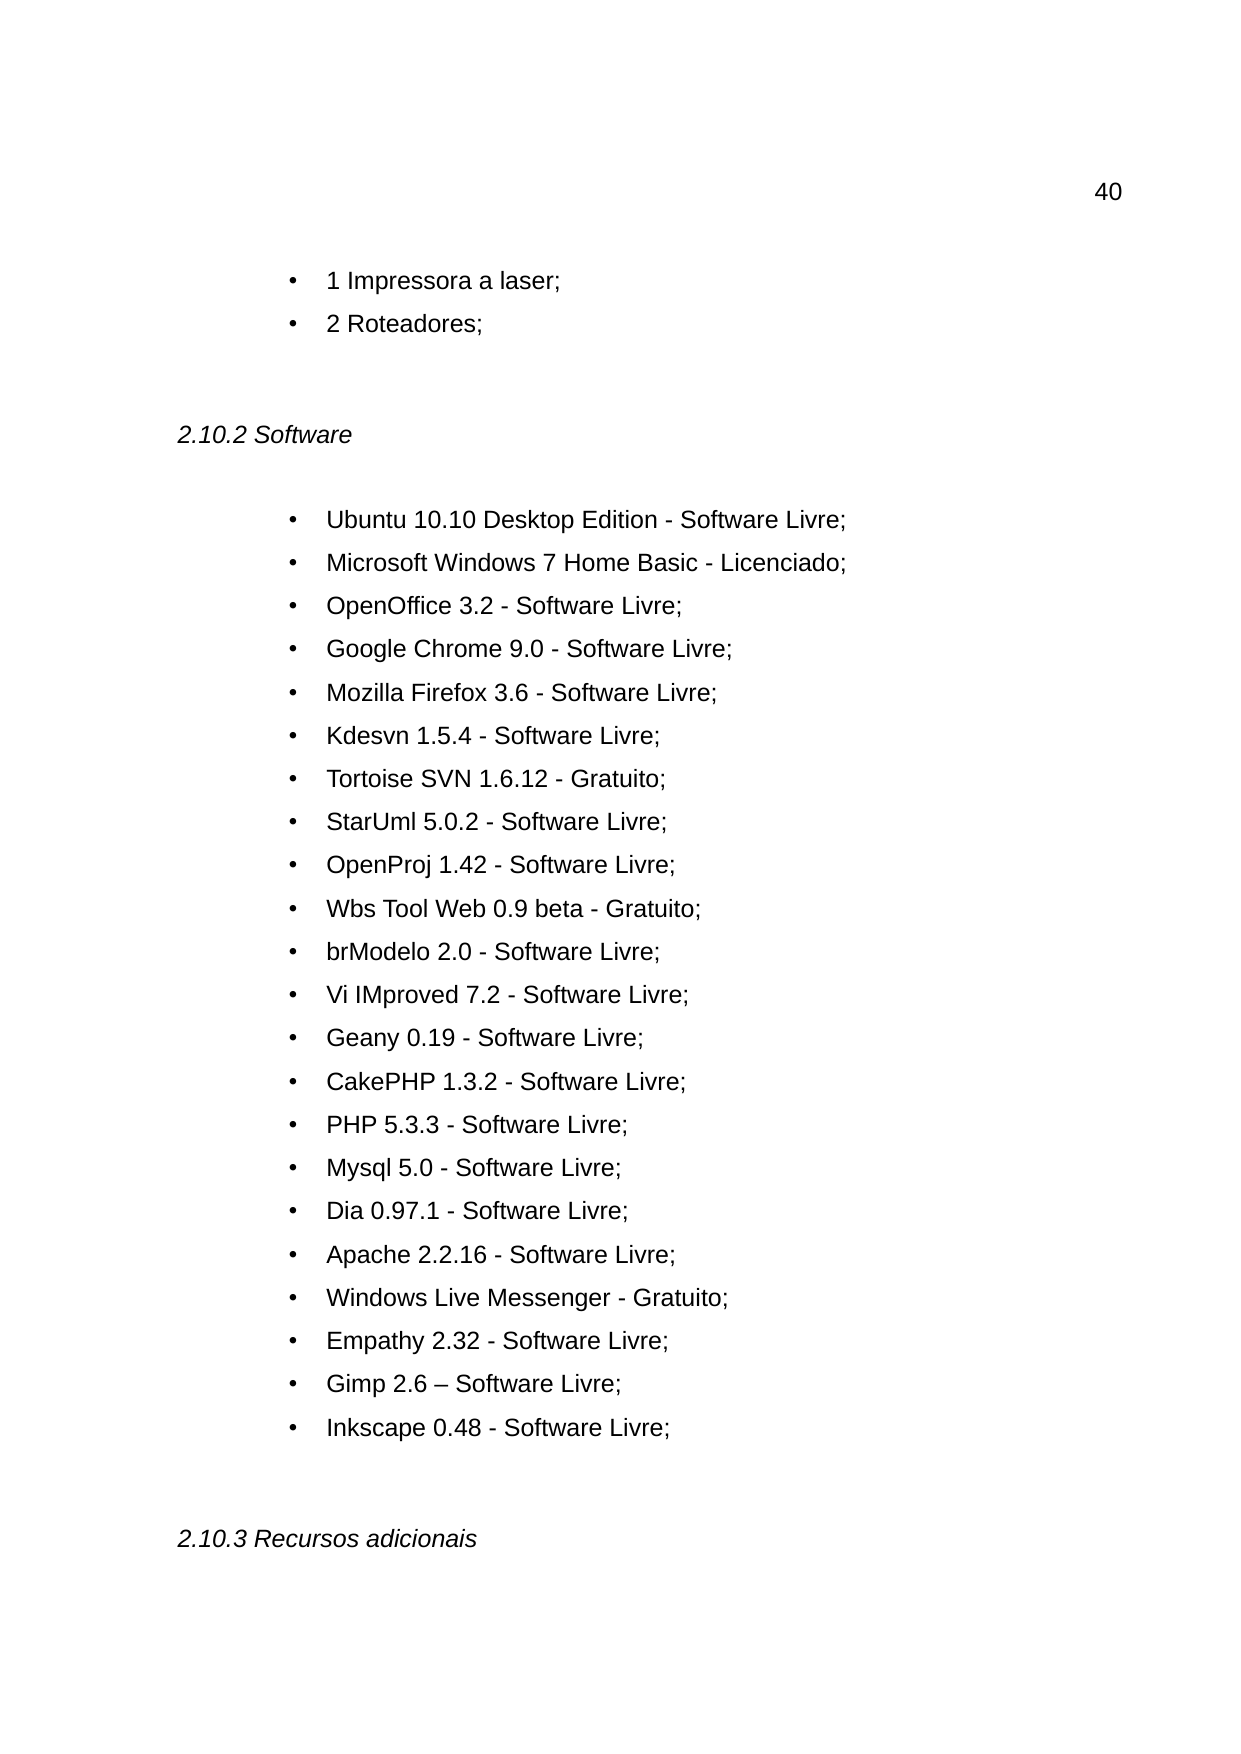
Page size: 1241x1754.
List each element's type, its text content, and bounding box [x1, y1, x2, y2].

list Kdesvn 1.5.4 - Software Livre; [288, 721, 1122, 750]
list Wbs Tool Web 0.9 beta - Gratuito; [288, 894, 1122, 923]
list Microsoft Windows 7 Home Basic - Licenciado; [288, 548, 1122, 577]
list Geany 0.19 - Software Livre; [288, 1023, 1122, 1052]
list CakePHP 1.3.2 - Software Livre; [288, 1067, 1122, 1096]
list 1 Impressora a laser; [288, 266, 1122, 294]
list Tortoise SVN 1.6.12 - Gratuito; [288, 764, 1122, 793]
list PHP 5.3.3 - Software Livre; [288, 1110, 1122, 1139]
list brModelo 2.0 - Software Livre; [288, 937, 1122, 966]
list Gimp 2.6 – Software Livre; [288, 1369, 1122, 1398]
subtitle 2.10.2 Software [177, 420, 1122, 449]
list Google Chrome 9.0 - Software Livre; [288, 634, 1122, 663]
list Empathy 2.32 - Software Livre; [288, 1326, 1122, 1355]
list Dia 0.97.1 - Software Livre; [288, 1196, 1122, 1225]
list Mozilla Firefox 3.6 - Software Livre; [288, 678, 1122, 706]
list OpenProj 1.42 - Software Livre; [288, 851, 1122, 879]
list Apache 2.2.16 - Software Livre; [288, 1239, 1122, 1268]
list StarUml 5.0.2 - Software Livre; [288, 807, 1122, 836]
list 2 Roteadores; [288, 309, 1122, 338]
list Mysql 5.0 - Software Livre; [288, 1153, 1122, 1182]
list OpenOffice 3.2 - Software Livre; [288, 591, 1122, 620]
list Windows Live Messenger - Gratuito; [288, 1283, 1122, 1312]
list Inkscape 0.48 - Software Livre; [288, 1412, 1122, 1441]
subtitle 2.10.3 Recursos adicionais [177, 1524, 1122, 1553]
list Ubuntu 10.10 Desktop Edition - Software Livre; [288, 505, 1122, 533]
list Vi IMproved 7.2 - Software Livre; [288, 980, 1122, 1009]
